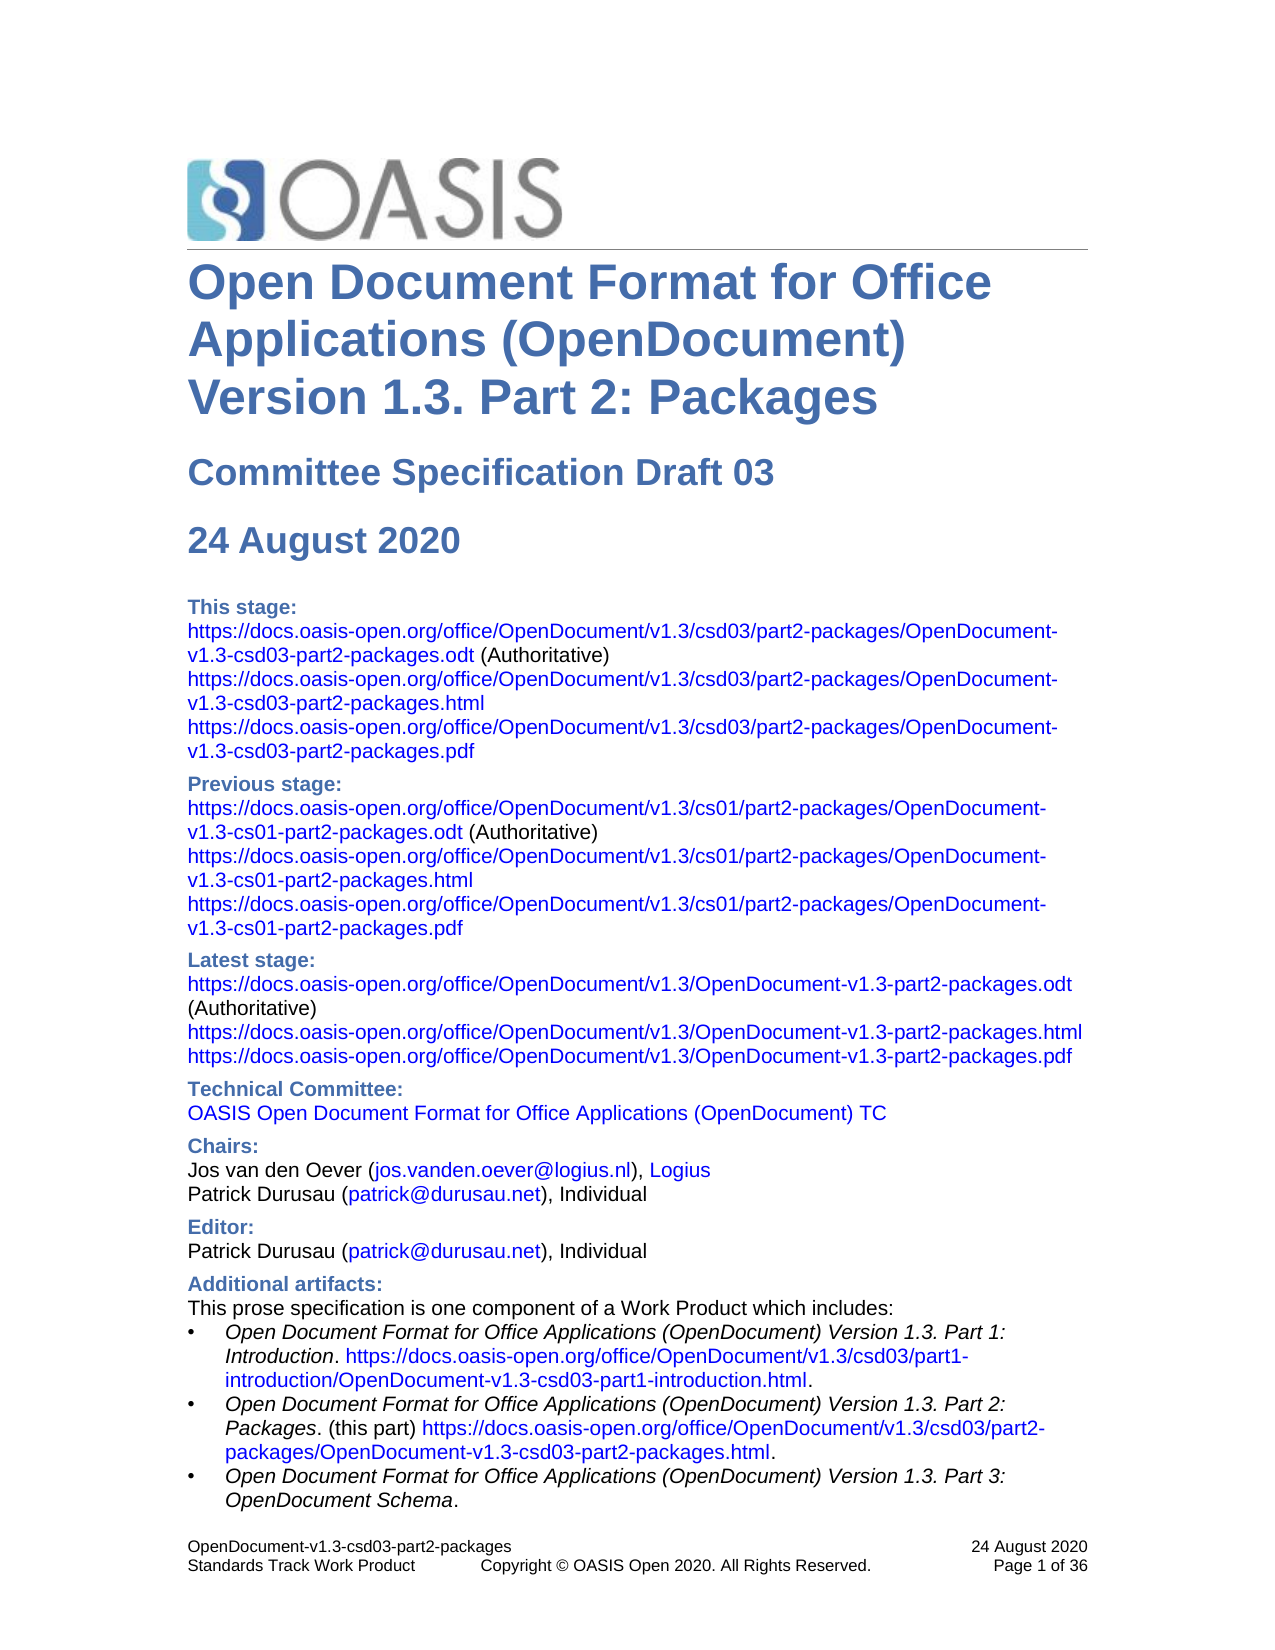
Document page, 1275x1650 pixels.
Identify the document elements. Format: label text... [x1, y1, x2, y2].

title OASIS Open Document Format for Office Applications (OpenDocument) TC [187, 1101, 1088, 1125]
subtitle Committee Specification Draft 03 [187, 447, 1088, 493]
title Editor: [187, 1215, 1088, 1239]
list Open Document Format for Office Applications (OpenDocument) Version 1.3. Part 3: OpenDocument Schema. [187, 1463, 1088, 1512]
title https://docs.oasis-open.org/office/OpenDocument/v1.3/csd03/part2-packages/OpenDocument-v1.3-csd03-part2-packages.html [187, 667, 1088, 715]
title This prose specification is one component of a Work Product which includes: [187, 1296, 1088, 1319]
title https://docs.oasis-open.org/office/OpenDocument/v1.3/cs01/part2-packages/OpenDocument-v1.3-cs01-part2-packages.pdf [187, 891, 1088, 939]
title https://docs.oasis-open.org/office/OpenDocument/v1.3/OpenDocument-v1.3-part2-packages.pdf [187, 1044, 1088, 1068]
title https://docs.oasis-open.org/office/OpenDocument/v1.3/OpenDocument-v1.3-part2-packages.odt (Authoritative) [187, 972, 1088, 1020]
list Open Document Format for Office Applications (OpenDocument) Version 1.3. Part 1: Introduction. https://docs.oasis-open.org/office/OpenDocument/v1.3/csd03/part1-introduction/OpenDocument-v1.3-csd03-part1-introduction.html. [187, 1319, 1088, 1392]
title Previous stage: [187, 772, 1088, 796]
title https://docs.oasis-open.org/office/OpenDocument/v1.3/csd03/part2-packages/OpenDocument-v1.3-csd03-part2-packages.pdf [187, 715, 1088, 763]
title https://docs.oasis-open.org/office/OpenDocument/v1.3/csd03/part2-packages/OpenDocument-v1.3-csd03-part2-packages.odt (Authoritative) [187, 619, 1088, 667]
subtitle 24 August 2020 [187, 515, 1088, 561]
title Technical Committee: [187, 1077, 1088, 1101]
title Latest stage: [187, 948, 1088, 972]
title Additional artifacts: [187, 1272, 1088, 1296]
list Open Document Format for Office Applications (OpenDocument) Version 1.3. Part 2: Packages. (this part) https://docs.oasis-open.org/office/OpenDocument/v1.3/csd03/part2-packages/OpenDocument-v1.3-csd03-part2-packages.html. [187, 1392, 1088, 1463]
title https://docs.oasis-open.org/office/OpenDocument/v1.3/cs01/part2-packages/OpenDocument-v1.3-cs01-part2-packages.html [187, 843, 1088, 891]
title Patrick Durusau (patrick@durusau.net), Individual [187, 1182, 1088, 1206]
title Chairs: [187, 1134, 1088, 1158]
title This stage: [187, 595, 1088, 619]
title https://docs.oasis-open.org/office/OpenDocument/v1.3/cs01/part2-packages/OpenDocument-v1.3-cs01-part2-packages.odt (Authoritative) [187, 796, 1088, 843]
title Open Document Format for Office Applications (OpenDocument) Version 1.3. Part 2: Packages [187, 250, 1088, 425]
title Jos van den Oever (jos.vanden.oever@logius.nl), Logius [187, 1158, 1088, 1182]
title Patrick Durusau (patrick@durusau.net), Individual [187, 1239, 1088, 1263]
picture [187, 158, 563, 241]
title https://docs.oasis-open.org/office/OpenDocument/v1.3/OpenDocument-v1.3-part2-packages.html [187, 1020, 1088, 1044]
